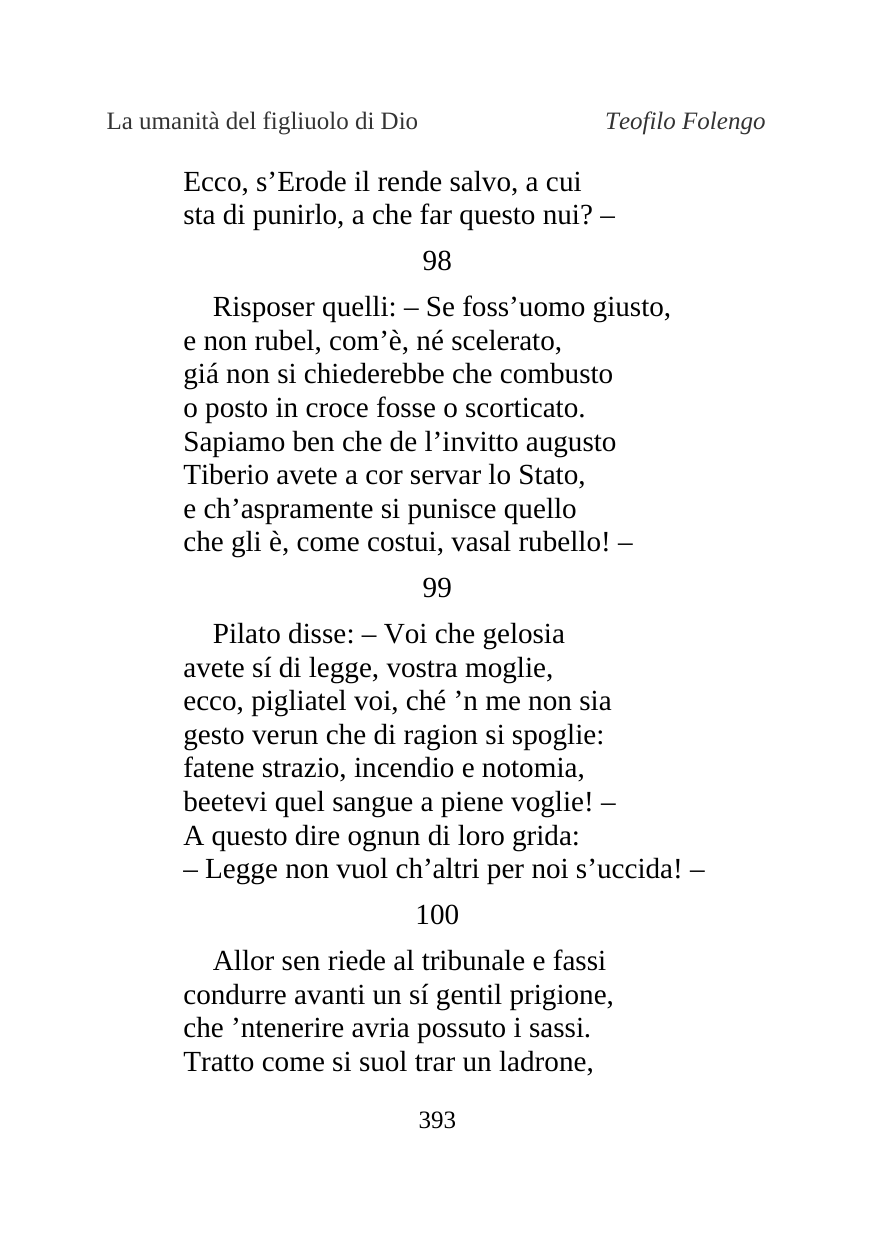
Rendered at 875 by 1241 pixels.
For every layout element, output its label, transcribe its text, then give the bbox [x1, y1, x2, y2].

text 98 [106, 243, 768, 277]
text 100 [106, 897, 768, 931]
text Risposer quelli: – Se foss’uomo giusto, e non rubel, com’è, né scelerato, giá non si chiederebbe che combusto o posto in croce fosse o scorticato. Sapiamo ben che de l’invitto augusto Tiberio avete a cor servar lo Stato, e ch’aspramente si punisce quello che gli è, come costui, vasal rubello! – [183, 289, 768, 558]
text Allor sen riede al tribunale e fassi condurre avanti un sí gentil prigione, che ’ntenerire avria possuto i sassi. Tratto come si suol trar un ladrone, [183, 943, 768, 1077]
text 99 [106, 570, 768, 604]
text Ecco, s’Erode il rende salvo, a cui sta di punirlo, a che far questo nui? – [183, 164, 768, 231]
text Pilato disse: – Voi che gelosia avete sí di legge, vostra moglie, ecco, pigliatel voi, ché ’n me non sia gesto verun che di ragion si spoglie: fatene strazio, incendio e notomia, beetevi quel sangue a piene voglie! – A questo dire ognun di loro grida: – Legge non vuol ch’altri per noi s’uccida! – [183, 616, 768, 885]
